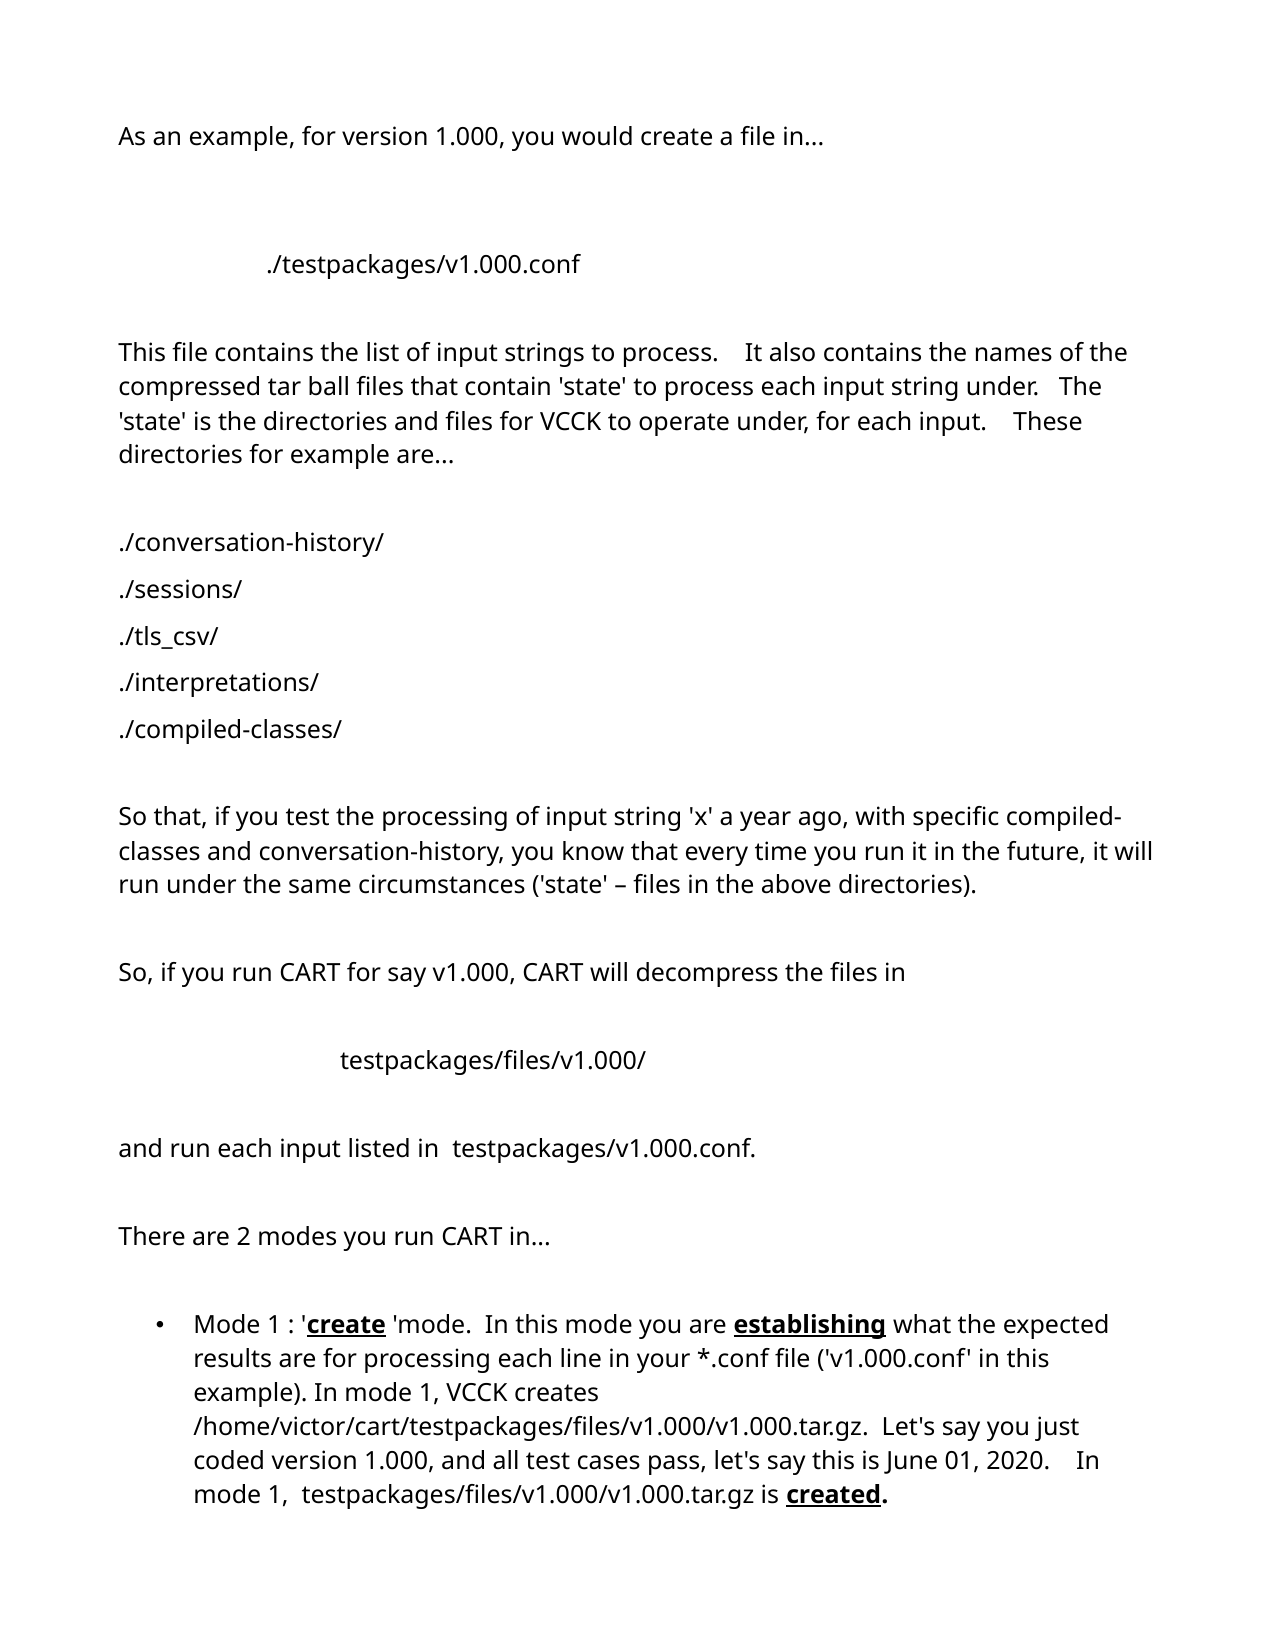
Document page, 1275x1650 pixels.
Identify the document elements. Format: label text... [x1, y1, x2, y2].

text ./interpretations/ [118, 665, 1157, 699]
text and run each input listed in testpackages/v1.000.conf. [118, 1131, 1157, 1165]
text So, if you run CART for say v1.000, CART will decompress the files in [118, 955, 1157, 989]
text This file contains the list of input strings to process. It also contains the names of the compressed tar ball files that contain 'state' to process each input string under. The 'state' is the directories and files for VCCK to operate under, for each input. These directories for example are... [118, 335, 1157, 471]
text ./tls_csv/ [118, 618, 1157, 652]
text ./compiled-classes/ [118, 711, 1157, 745]
text testpackages/files/v1.000/ [118, 1043, 1157, 1077]
text So that, if you test the processing of input string 'x' a year ago, with specific compiled-classes and conversation-history, you know that every time you run it in the future, it will run under the same circumstances ('state' – files in the above directories). [118, 799, 1157, 901]
text There are 2 modes you run CART in... [118, 1218, 1157, 1252]
text As an example, for version 1.000, you would create a file in... [118, 118, 1157, 152]
text ./sessions/ [118, 572, 1157, 606]
text ./conversation-history/ [118, 525, 1157, 559]
text ./testpackages/v1.000.conf [266, 247, 1157, 281]
list Mode 1 : 'create 'mode. In this mode you are establishing what the expected results are for processing each line in your *.conf file ('v1.000.conf' in this example). In mode 1, VCCK creates /home/victor/cart/testpackages/files/v1.000/v1.000.tar.gz. Let's say you just coded version 1.000, and all test cases pass, let's say this is June 01, 2020. In mode 1, testpackages/files/v1.000/v1.000.tar.gz is created. [156, 1306, 1157, 1511]
